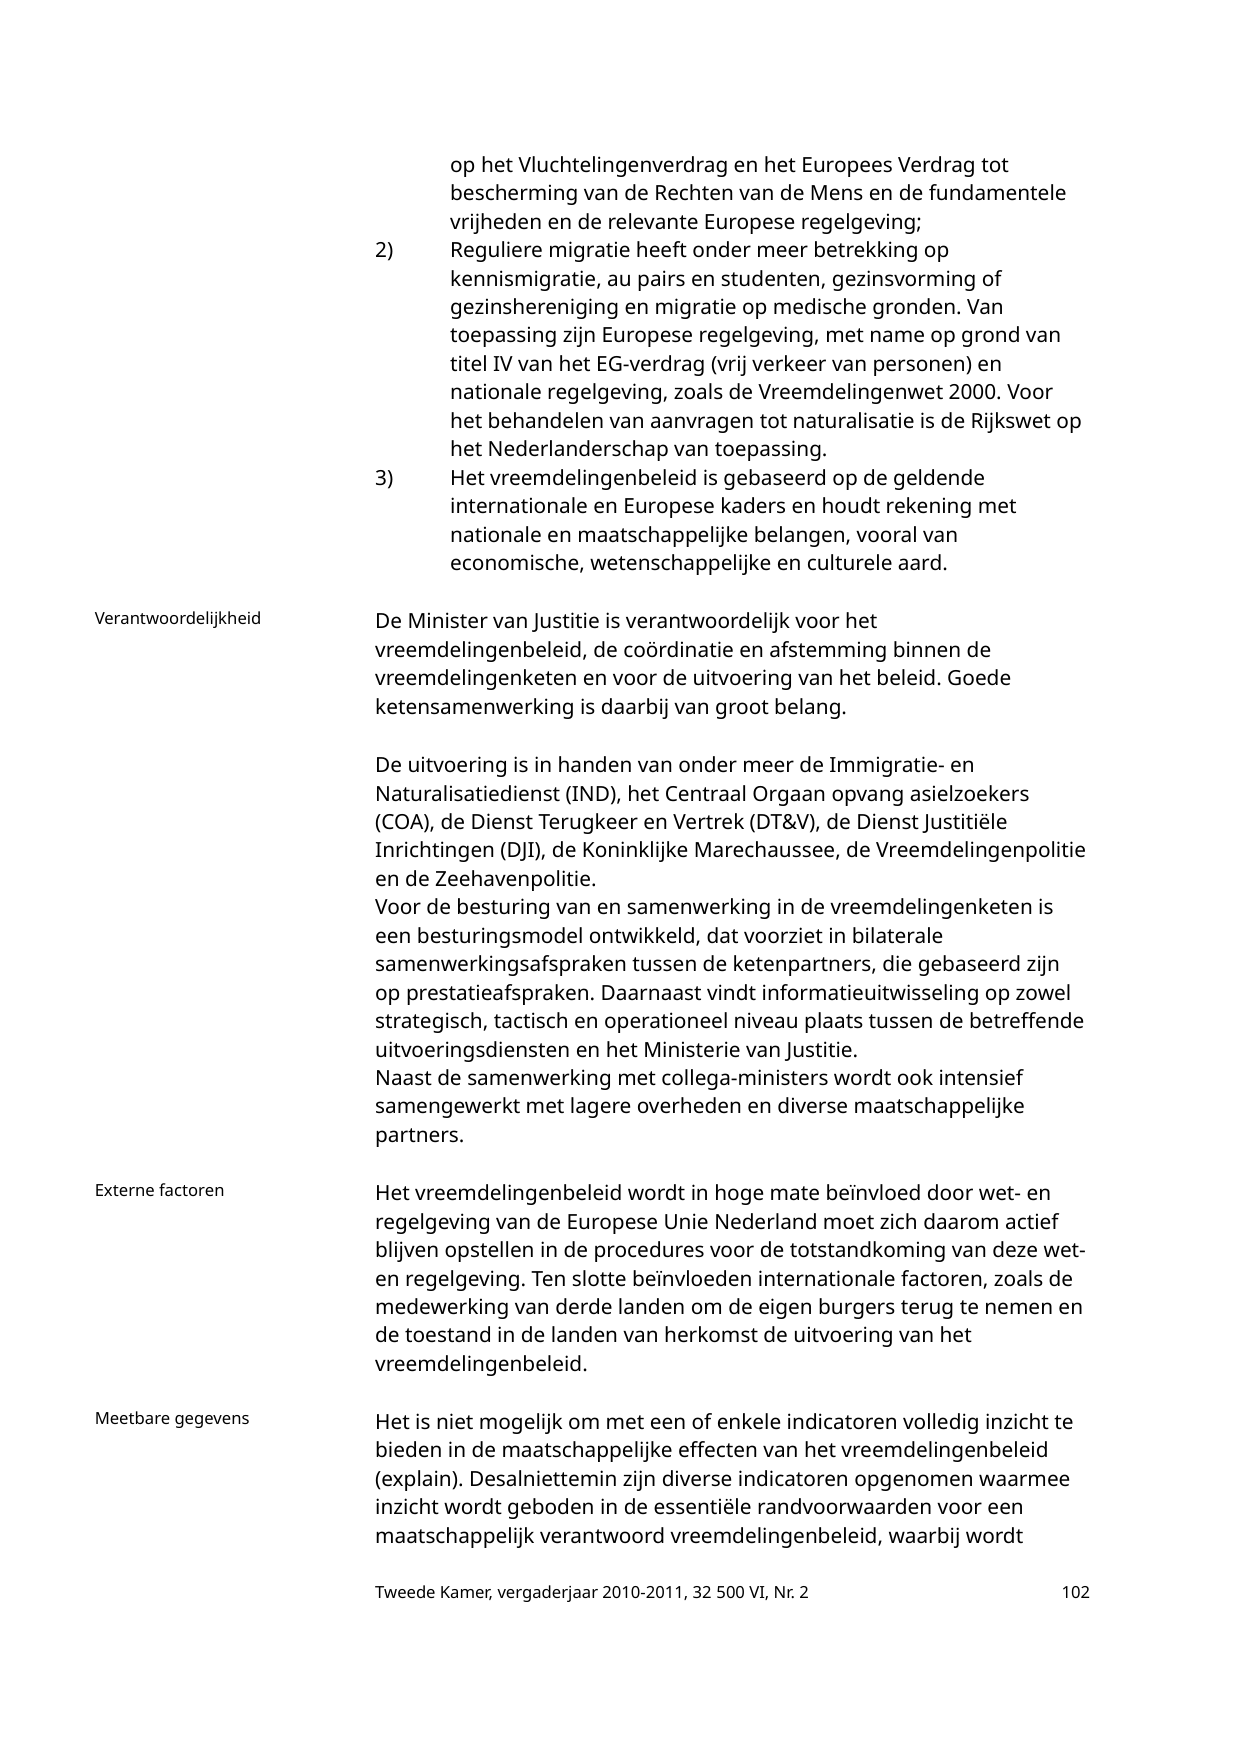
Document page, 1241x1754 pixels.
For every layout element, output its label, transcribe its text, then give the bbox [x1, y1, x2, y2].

text Het is niet mogelijk om met een of enkele indicatoren volledig inzicht te bieden in de maatschappelijke effecten van het vreemdelingenbeleid (explain). Desalniettemin zijn diverse indicatoren opgenomen waarmee inzicht wordt geboden in de essentiële randvoorwaarden voor een maatschappelijk verantwoord vreemdelingenbeleid, waarbij wordt [375, 1407, 1090, 1549]
text Het vreemdelingenbeleid wordt in hoge mate beïnvloed door wet- en regelgeving van de Europese Unie Nederland moet zich daarom actief blijven opstellen in de procedures voor de totstandkoming van deze wet- en regelgeving. Ten slotte beïnvloeden internationale factoren, zoals de medewerking van derde landen om de eigen burgers terug te nemen en de toestand in de landen van herkomst de uitvoering van het vreemdelingenbeleid. [375, 1178, 1090, 1377]
text Naast de samenwerking met collega-ministers wordt ook intensief samengewerkt met lagere overheden en diverse maatschappelijke partners. [375, 1063, 1090, 1148]
text De Minister van Justitie is verantwoordelijk voor het vreemdelingenbeleid, de coördinatie en afstemming binnen de vreemdelingenketen en voor de uitvoering van het beleid. Goede ketensamenwerking is daarbij van groot belang. [375, 607, 1090, 720]
list Het vreemdelingenbeleid is gebaseerd op de geldende internationale en Europese kaders en houdt rekening met nationale en maatschappelijke belangen, vooral van economische, wetenschappelijke en culturele aard. [375, 463, 1090, 577]
list op het Vluchtelingenverdrag en het Europees Verdrag tot bescherming van de Rechten van de Mens en de fundamentele vrijheden en de relevante Europese regelgeving; [375, 150, 1090, 235]
list Reguliere migratie heeft onder meer betrekking op kennismigratie, au pairs en studenten, gezinsvorming of gezinshereniging en migratie op medische gronden. Van toepassing zijn Europese regelgeving, met name op grond van titel IV van het EG-verdrag (vrij verkeer van personen) en nationale regelgeving, zoals de Vreemdelingenwet 2000. Voor het behandelen van aanvragen tot naturalisatie is de Rijkswet op het Nederlanderschap van toepassing. [375, 235, 1090, 463]
text Externe factoren [94, 1178, 328, 1201]
text Meetbare gegevens [94, 1407, 328, 1430]
text Verantwoordelijkheid [94, 607, 328, 629]
text Voor de besturing van en samenwerking in de vreemdelingenketen is een besturingsmodel ontwikkeld, dat voorziet in bilaterale samenwerkingsafspraken tussen de ketenpartners, die gebaseerd zijn op prestatieafspraken. Daarnaast vindt informatieuitwisseling op zowel strategisch, tactisch en operationeel niveau plaats tussen de betreffende uitvoeringsdiensten en het Ministerie van Justitie. [375, 892, 1090, 1063]
text De uitvoering is in handen van onder meer de Immigratie- en Naturalisatiedienst (IND), het Centraal Orgaan opvang asielzoekers (COA), de Dienst Terugkeer en Vertrek (DT&V), de Dienst Justitiële Inrichtingen (DJI), de Koninklijke Marechaussee, de Vreemdelingenpolitie en de Zeehavenpolitie. [375, 750, 1090, 892]
